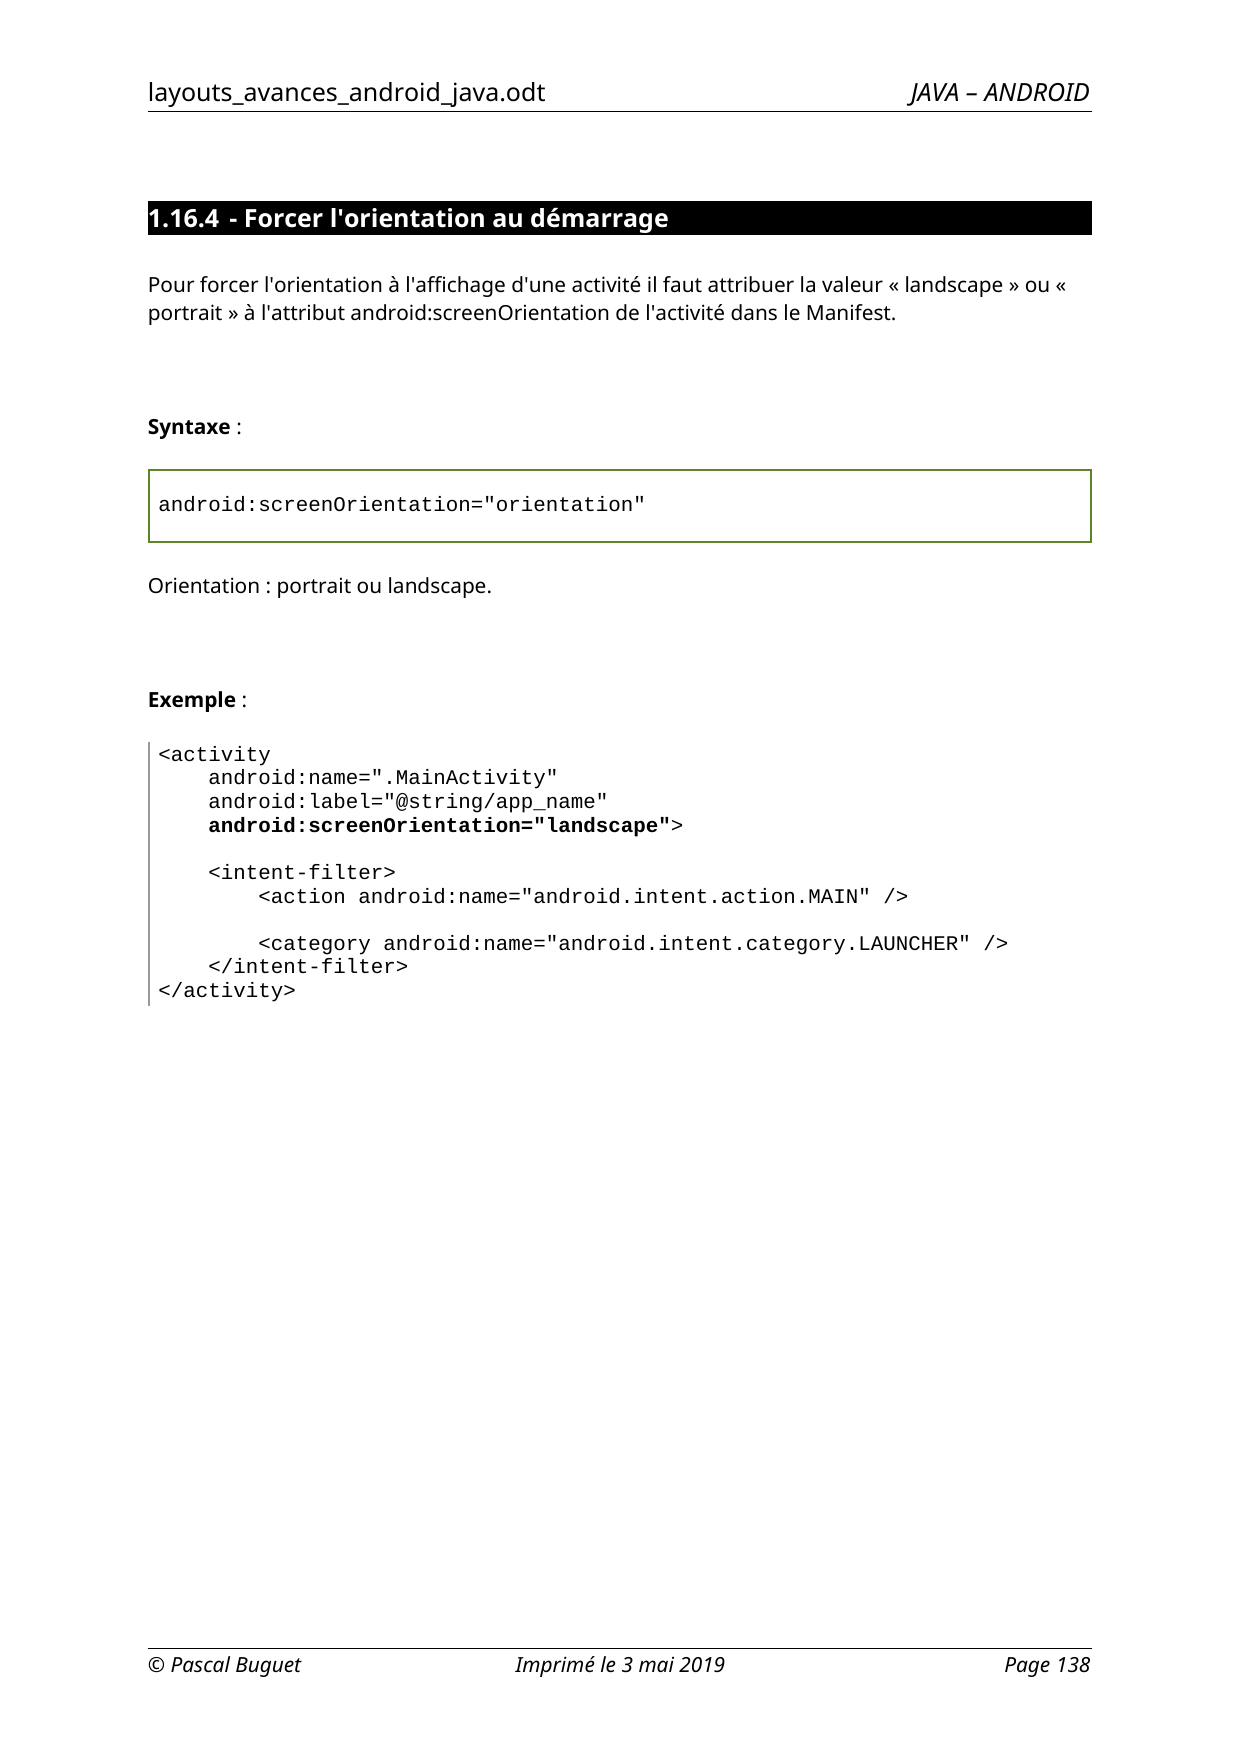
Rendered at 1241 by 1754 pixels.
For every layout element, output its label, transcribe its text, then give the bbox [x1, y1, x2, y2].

text <action android:name="android.intent.action.MAIN" /> [150, 886, 1092, 909]
text Exemple : [148, 685, 1092, 713]
text android:label="@string/app_name" [150, 791, 1092, 815]
text Syntaxe : [148, 412, 1092, 441]
text <intent-filter> [150, 862, 1092, 886]
text </intent-filter> [150, 957, 1092, 980]
text <category android:name="android.intent.category.LAUNCHER" /> [150, 933, 1092, 957]
text <activity [150, 742, 1092, 767]
text </activity> [150, 980, 1092, 1006]
text Pour forcer l'orientation à l'affichage d'une activité il faut attribuer la valeur « landscape » ou « portrait » à l'attribut android:screenOrientation de l'activité dans le Manifest. [148, 270, 1092, 327]
text Orientation : portrait ou landscape. [148, 571, 1092, 599]
text android:screenOrientation="orientation" [150, 471, 1090, 541]
text android:screenOrientation="landscape"> [150, 815, 1092, 838]
text android:name=".MainActivity" [150, 767, 1092, 791]
subtitle - Forcer l'orientation au démarrage [148, 201, 1092, 235]
